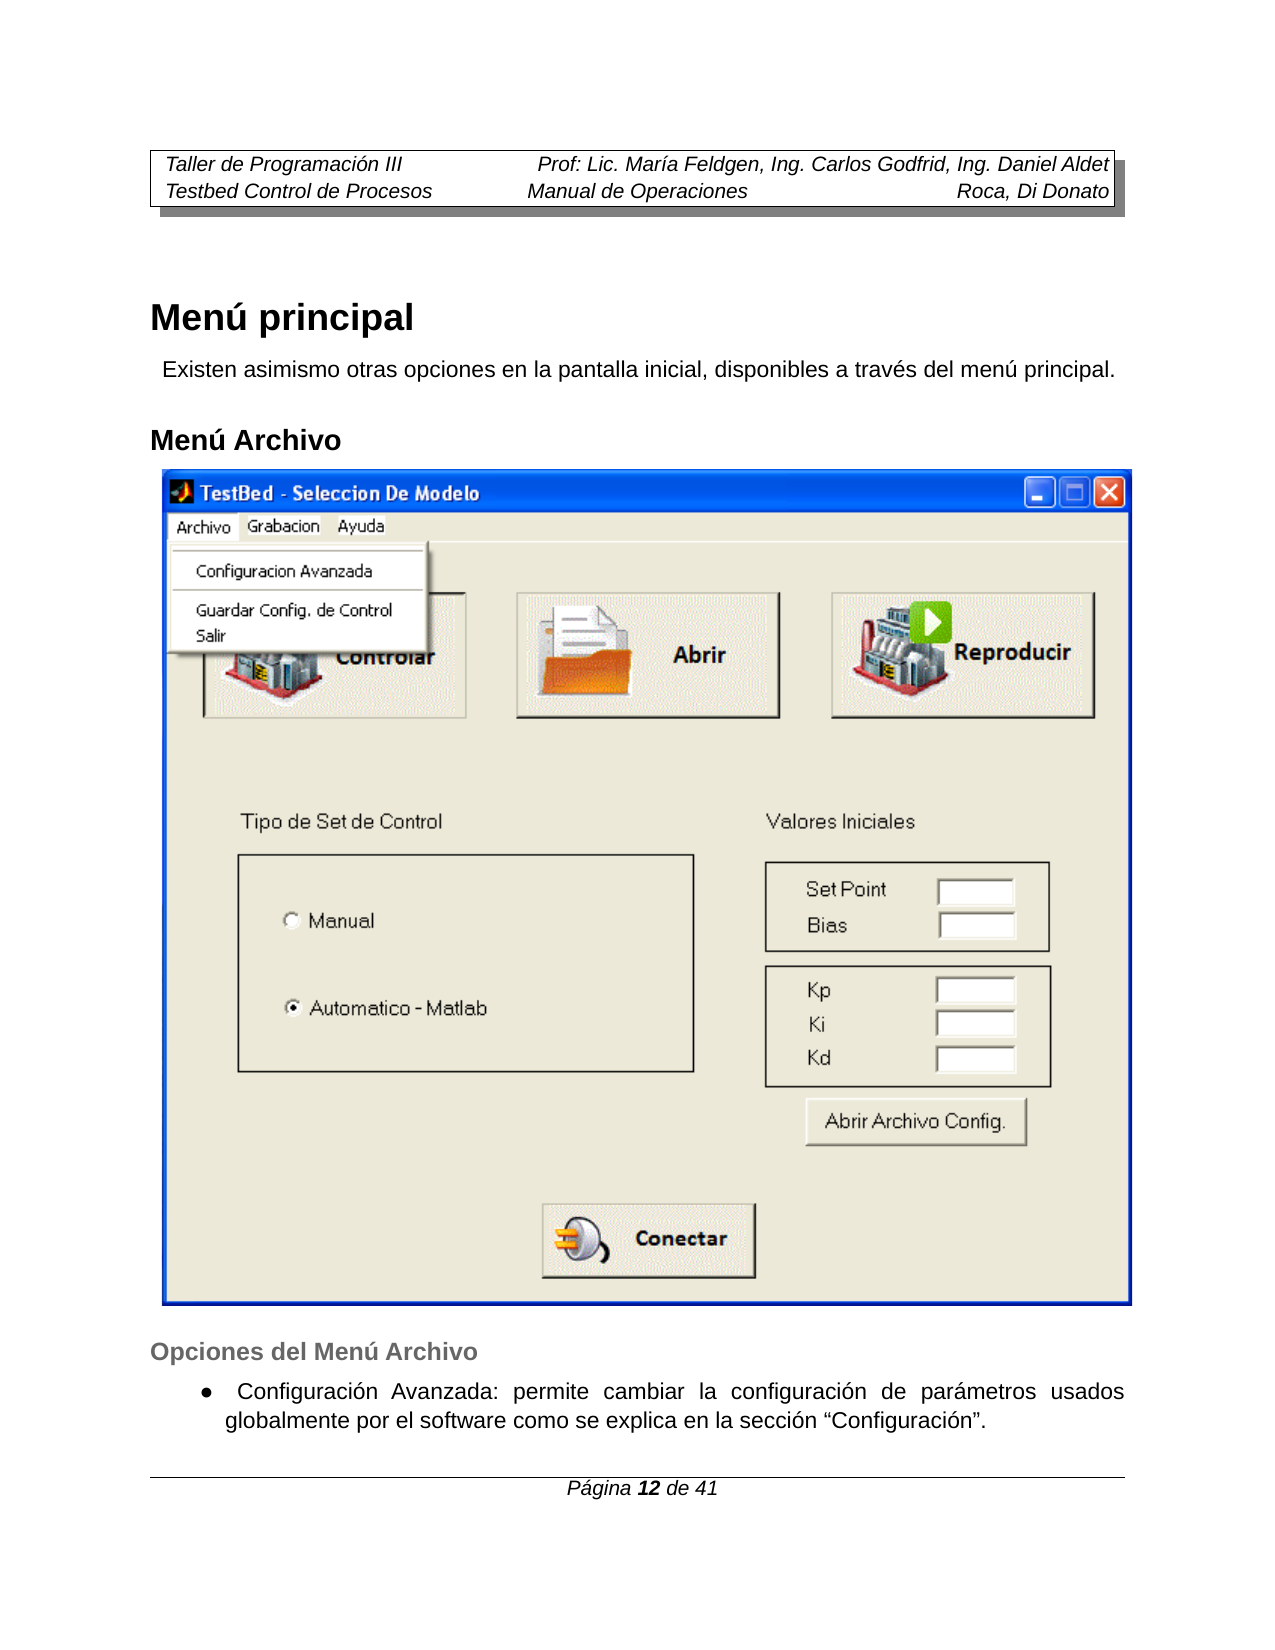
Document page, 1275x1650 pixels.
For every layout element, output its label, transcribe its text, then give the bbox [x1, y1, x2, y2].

subtitle Opciones del Menú Archivo [150, 1338, 1125, 1366]
subtitle Menú principal [150, 296, 1125, 338]
list Configuración Avanzada: permite cambiar la configuración de parámetros usados globalmente por el software como se explica en la sección “Configuración”. [187, 1378, 1125, 1433]
picture [161, 469, 1133, 1306]
subtitle Menú Archivo [150, 423, 1125, 456]
text Existen asimismo otras opciones en la pantalla inicial, disponibles a través del menú principal. [150, 357, 1125, 382]
